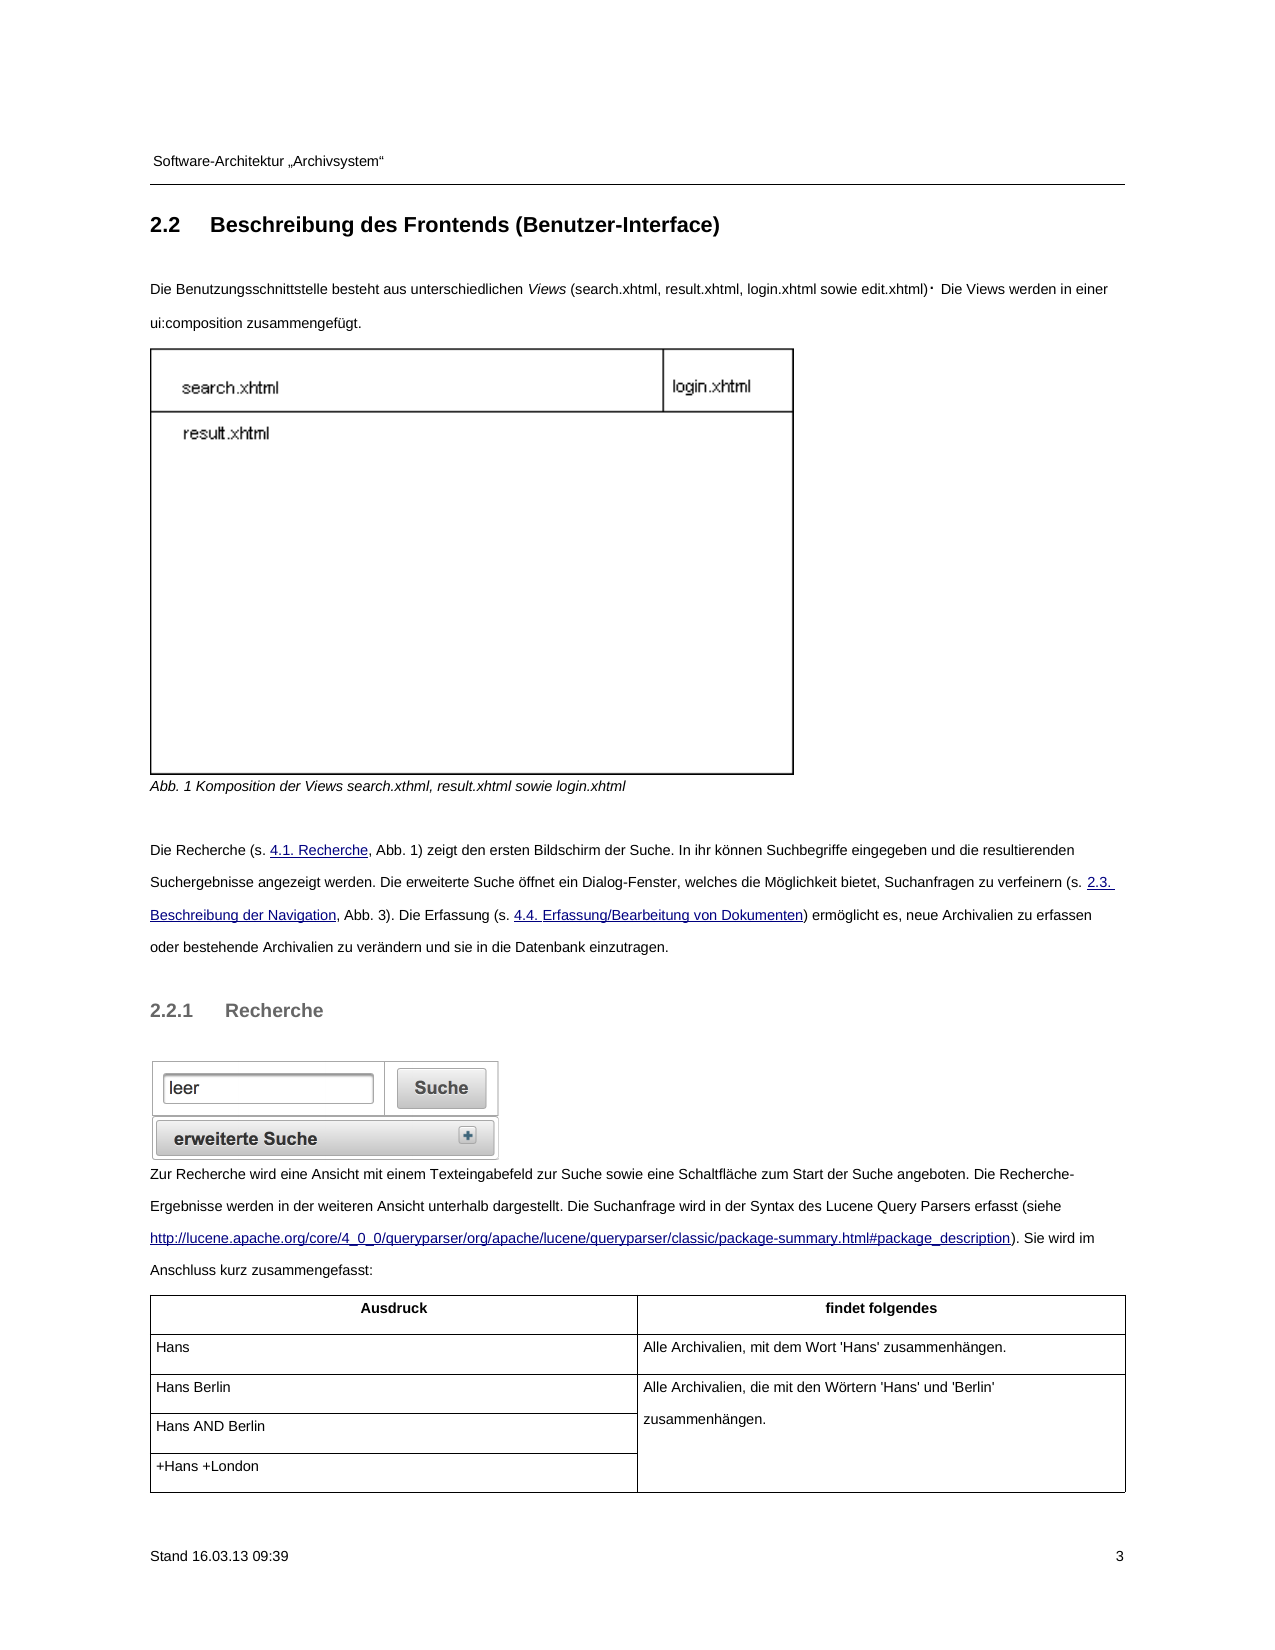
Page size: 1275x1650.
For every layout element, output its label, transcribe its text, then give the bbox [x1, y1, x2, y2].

table_cell Hans Berlin [151, 1375, 637, 1413]
subtitle Beschreibung des Frontends (Benutzer-Interface) [150, 213, 1125, 255]
text Zur Recherche wird eine Ansicht mit einem Texteingabefeld zur Suche sowie eine Schaltfläche zum Start der Suche angeboten. Die Recherche-Ergebnisse werden in der weiteren Ansicht unterhalb dargestellt. Die Suchanfrage wird in der Syntax des Lucene Query Parsers erfasst (siehe http://lucene.apache.org/core/4_0_0/queryparser/org/apache/lucene/queryparser/classic/package-summary.html#package_description). Sie wird im Anschluss kurz zusammengefasst: [150, 1051, 1125, 1290]
text Die Benutzungsschnittstelle besteht aus unterschiedlichen Views (search.xhtml, result.xhtml, login.xhtml sowie edit.xhtml). Die Views werden in einer ui:composition zusammengefügt. [150, 270, 1125, 344]
table_cell Hans AND Berlin [151, 1414, 637, 1452]
table_cell Hans [151, 1335, 637, 1373]
table_cell +Hans +London [151, 1454, 637, 1492]
table_header Ausdruck [151, 1296, 637, 1334]
text Die Recherche (s. 4.1. Recherche, Abb. 1) zeigt den ersten Bildschirm der Suche. In ihr können Suchbegriffe eingegeben und die resultierenden Suchergebnisse angezeigt werden. Die erweiterte Suche öffnet ein Dialog-Fenster, welches die Möglichkeit bietet, Suchanfragen zu verfeinern (s. 2.3. Beschreibung der Navigation, Abb. 3). Die Erfassung (s. 4.4. Erfassung/Bearbeitung von Dokumenten) ermöglicht es, neue Archivalien zu erfassen oder bestehende Archivalien zu verändern und sie in die Datenbank einzutragen. [150, 843, 1125, 967]
table_cell Alle Archivalien, mit dem Wort 'Hans' zusammenhängen. [638, 1335, 1125, 1373]
picture [150, 347, 794, 775]
text Abb. 1 Komposition der Views search.xthml, result.xhtml sowie login.xhtml [150, 779, 1125, 807]
table_header findet folgendes [638, 1296, 1125, 1334]
table_cell Alle Archivalien, die mit den Wörtern 'Hans' und 'Berlin' zusammenhängen. [638, 1375, 1125, 1492]
picture [151, 1060, 500, 1162]
subtitle Recherche [150, 1000, 1125, 1038]
